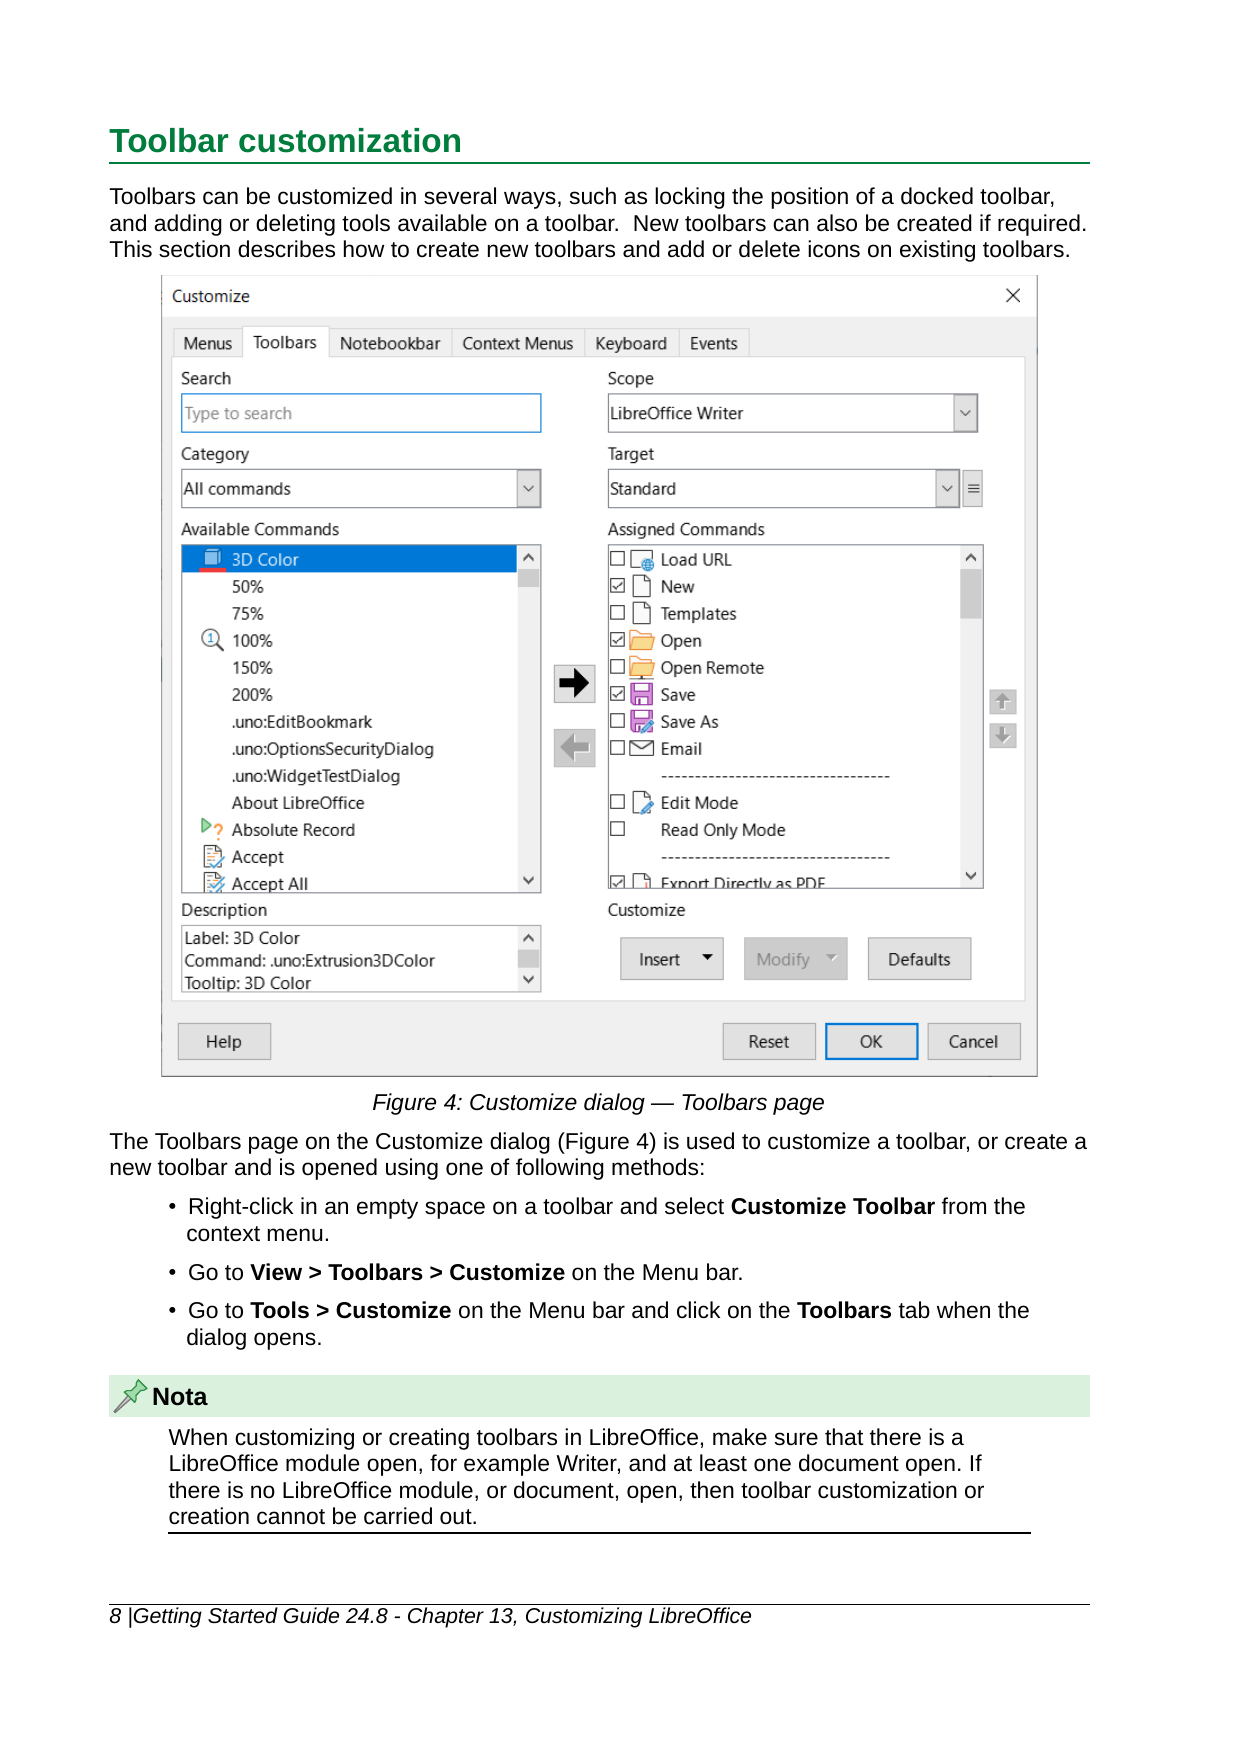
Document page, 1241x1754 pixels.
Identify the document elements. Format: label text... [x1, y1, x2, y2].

list Go to Tools > Customize on the Menu bar and click on the Toolbars tab when the dialog opens. [168, 1297, 1090, 1350]
text Figure 4: Customize dialog — Toolbars page [161, 1089, 1038, 1116]
list Right-click in an empty space on a toolbar and select Customize Toolbar from the context menu. [168, 1193, 1090, 1246]
picture [161, 275, 1038, 1077]
text Toolbars can be customized in several ways, such as locking the position of a docked toolbar, and adding or deleting tools available on a toolbar. New toolbars can also be created if required. This section describes how to create new toolbars and add or delete icons on existing toolbars. [109, 183, 1090, 262]
list Go to View > Toolbars > Customize on the Menu bar. [168, 1258, 1090, 1285]
subtitle Nota [151, 1375, 1090, 1417]
text When customizing or creating toolbars in LibreOffice, make sure that there is a LibreOffice module open, for example Writer, and at least one document open. If there is no LibreOffice module, or document, open, then toolbar customization or creation cannot be carried out. [168, 1424, 1031, 1532]
subtitle Toolbar customization [109, 121, 1090, 162]
list The Toolbars page on the Customize dialog (Figure 4) is used to customize a toolbar, or create a new toolbar and is opened using one of following methods: [109, 1128, 1090, 1181]
